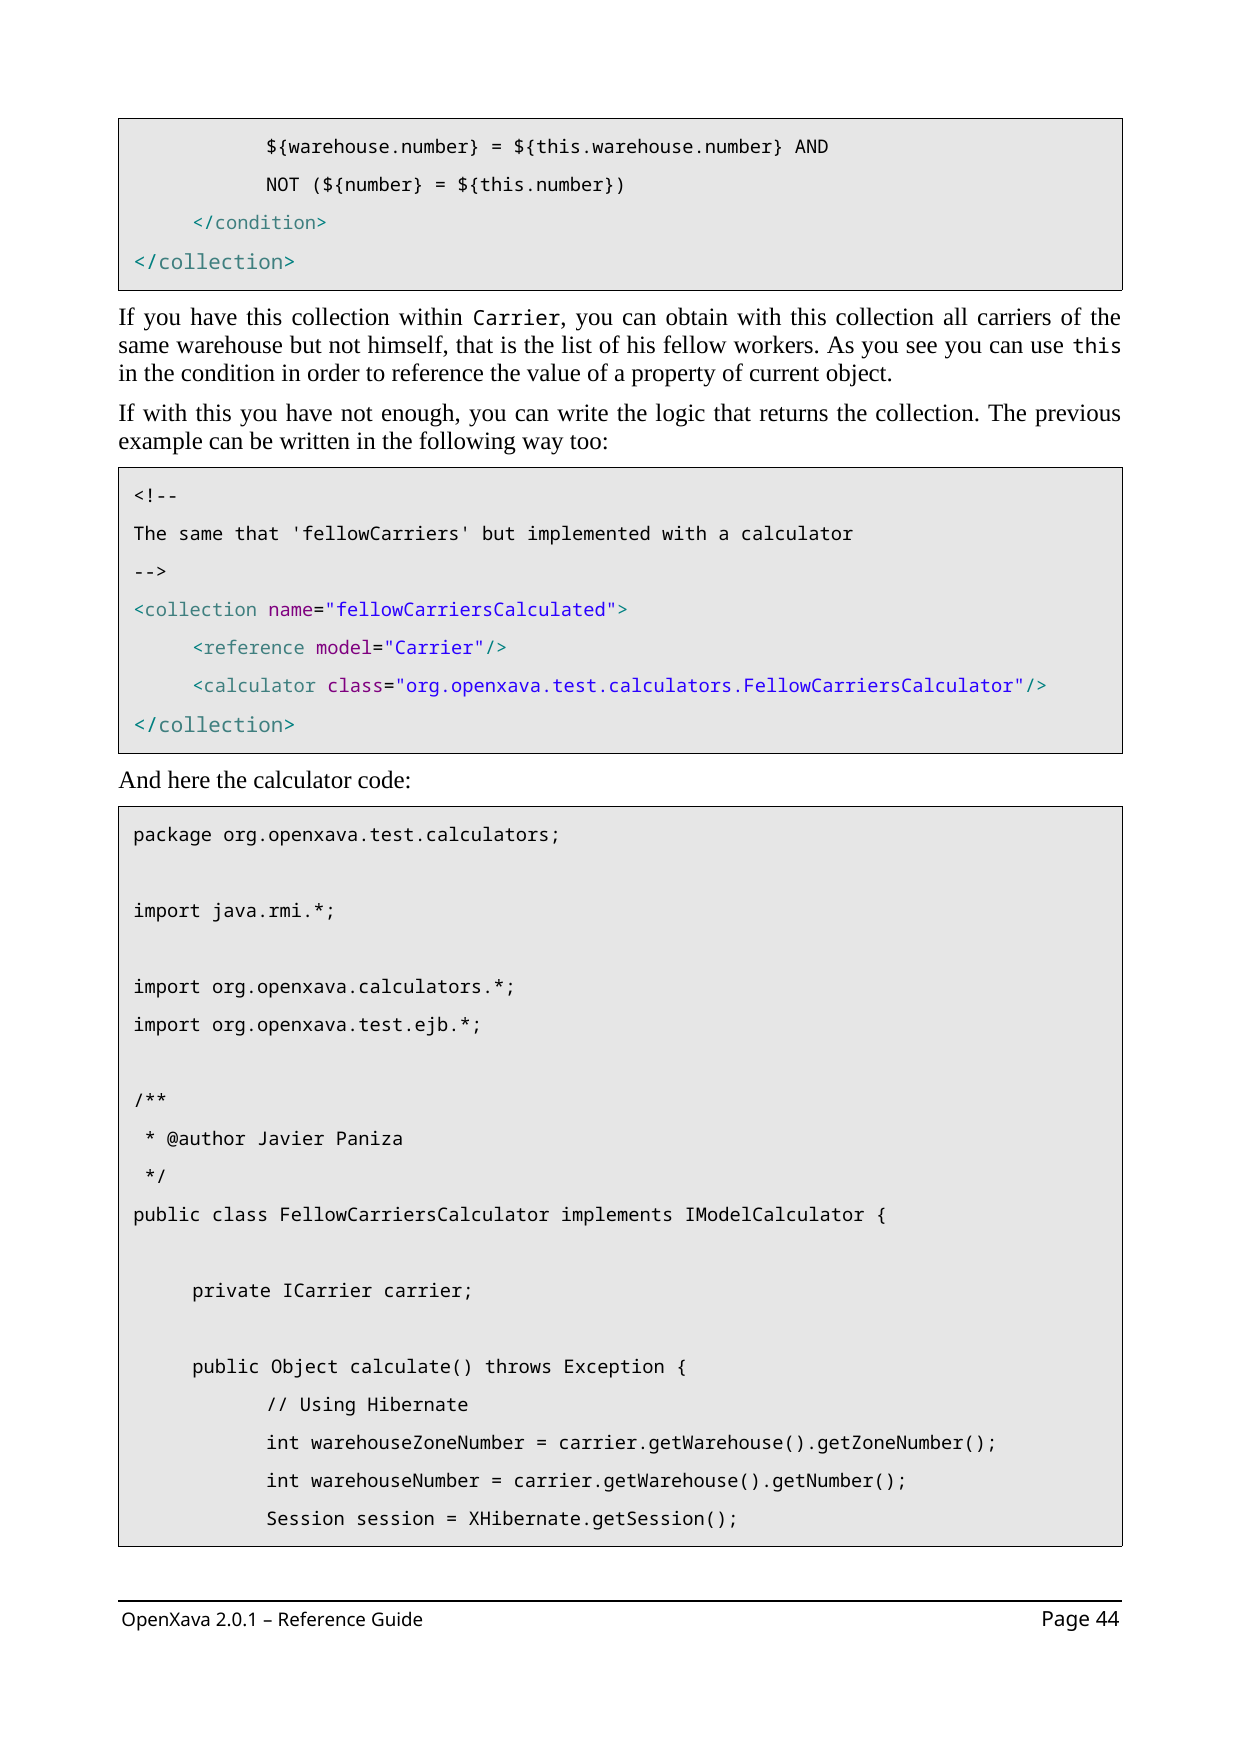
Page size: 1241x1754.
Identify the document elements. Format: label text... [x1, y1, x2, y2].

text </collection> [119, 232, 1122, 290]
text </collection> [119, 695, 1122, 753]
text NOT (${number} = ${this.number}) [119, 156, 1122, 194]
text <!-- [119, 468, 1122, 505]
text </condition> [119, 194, 1122, 232]
text <calculator class="org.openxava.test.calculators.FellowCarriersCalculator"/> [119, 657, 1122, 695]
text import org.openxava.test.ejb.*; [119, 996, 1122, 1034]
text <reference model="Carrier"/> [119, 619, 1122, 657]
text The same that 'fellowCarriers' but implemented with a calculator [119, 505, 1122, 543]
text * @author Javier Paniza [119, 1110, 1122, 1148]
text // Using Hibernate [119, 1376, 1122, 1414]
text /** [119, 1072, 1122, 1110]
text ${warehouse.number} = ${this.warehouse.number} AND [119, 119, 1122, 156]
text import java.rmi.*; [119, 882, 1122, 920]
text <collection name="fellowCarriersCalculated"> [119, 581, 1122, 619]
text If with this you have not enough, you can write the logic that returns the collection. The previous example can be written in the following way too: [118, 399, 1122, 455]
text import org.openxava.calculators.*; [119, 958, 1122, 996]
text private ICarrier carrier; [119, 1262, 1122, 1300]
text package org.openxava.test.calculators; [119, 807, 1122, 844]
text public class FellowCarriersCalculator implements IModelCalculator { [119, 1186, 1122, 1224]
text And here the calculator code: [118, 766, 1122, 794]
text Session session = XHibernate.getSession(); [119, 1491, 1122, 1546]
text int warehouseZoneNumber = carrier.getWarehouse().getZoneNumber(); [119, 1414, 1122, 1452]
text */ [119, 1148, 1122, 1186]
text int warehouseNumber = carrier.getWarehouse().getNumber(); [119, 1452, 1122, 1491]
text --> [119, 543, 1122, 581]
text If you have this collection within Carrier, you can obtain with this collection all carriers of the same warehouse but not himself, that is the list of his fellow workers. As you see you can use this in the condition in order to reference the value of a property of current object. [118, 303, 1122, 387]
text public Object calculate() throws Exception { [119, 1338, 1122, 1376]
